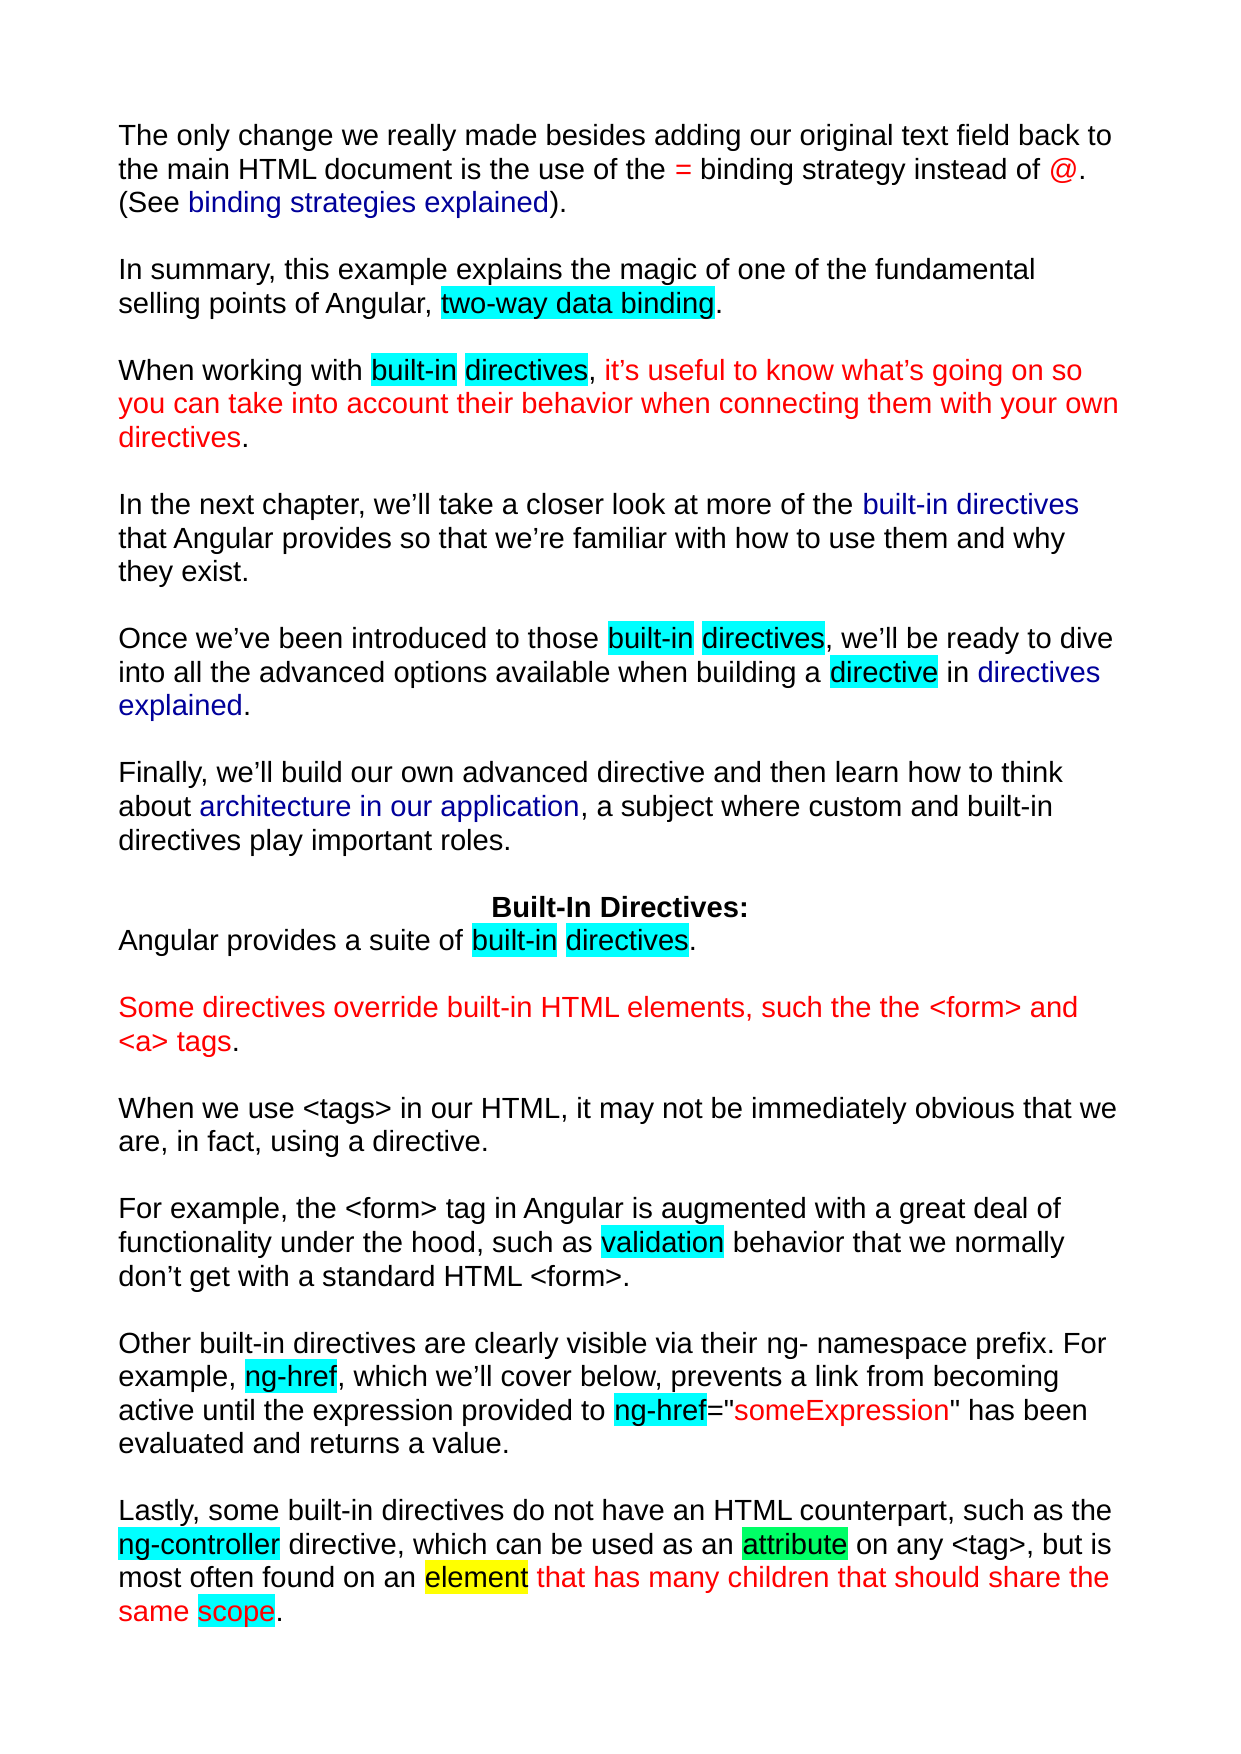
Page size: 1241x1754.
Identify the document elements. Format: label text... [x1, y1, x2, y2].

text When we use <tags> in our HTML, it may not be immediately obvious that we are, in fact, using a directive. [118, 1091, 1122, 1158]
text Angular provides a suite of built-in directives. [118, 923, 1122, 957]
text Other built-in directives are clearly visible via their ng- namespace prefix. For example, ng-href, which we’ll cover below, prevents a link from becoming active until the expression provided to ng-href="someExpression" has been evaluated and returns a value. [118, 1326, 1122, 1460]
text In summary, this example explains the magic of one of the fundamental selling points of Angular, two-way data binding. [118, 252, 1122, 319]
text In the next chapter, we’ll take a closer look at more of the built-in directives that Angular provides so that we’re familiar with how to use them and why they exist. [118, 487, 1122, 588]
text The only change we really made besides adding our original text field back to the main HTML document is the use of the = binding strategy instead of @. (See binding strategies explained). [118, 118, 1122, 219]
text Lastly, some built-in directives do not have an HTML counterpart, such as the ng-controller directive, which can be used as an attribute on any <tag>, but is most often found on an element that has many children that should share the same scope. [118, 1493, 1122, 1627]
text For example, the <form> tag in Angular is augmented with a great deal of functionality under the hood, such as validation behavior that we normally don’t get with a standard HTML <form>. [118, 1191, 1122, 1292]
text When working with built-in directives, it’s useful to know what’s going on so you can take into account their behavior when connecting them with your own directives. [118, 353, 1122, 453]
text Once we’ve been introduced to those built-in directives, we’ll be ready to dive into all the advanced options available when building a directive in directives explained. [118, 621, 1122, 722]
text Some directives override built-in HTML elements, such the the <form> and <a> tags. [118, 990, 1122, 1057]
text Built-In Directives: [118, 889, 1122, 923]
text Finally, we’ll build our own advanced directive and then learn how to think about architecture in our application, a subject where custom and built-in directives play important roles. [118, 755, 1122, 856]
